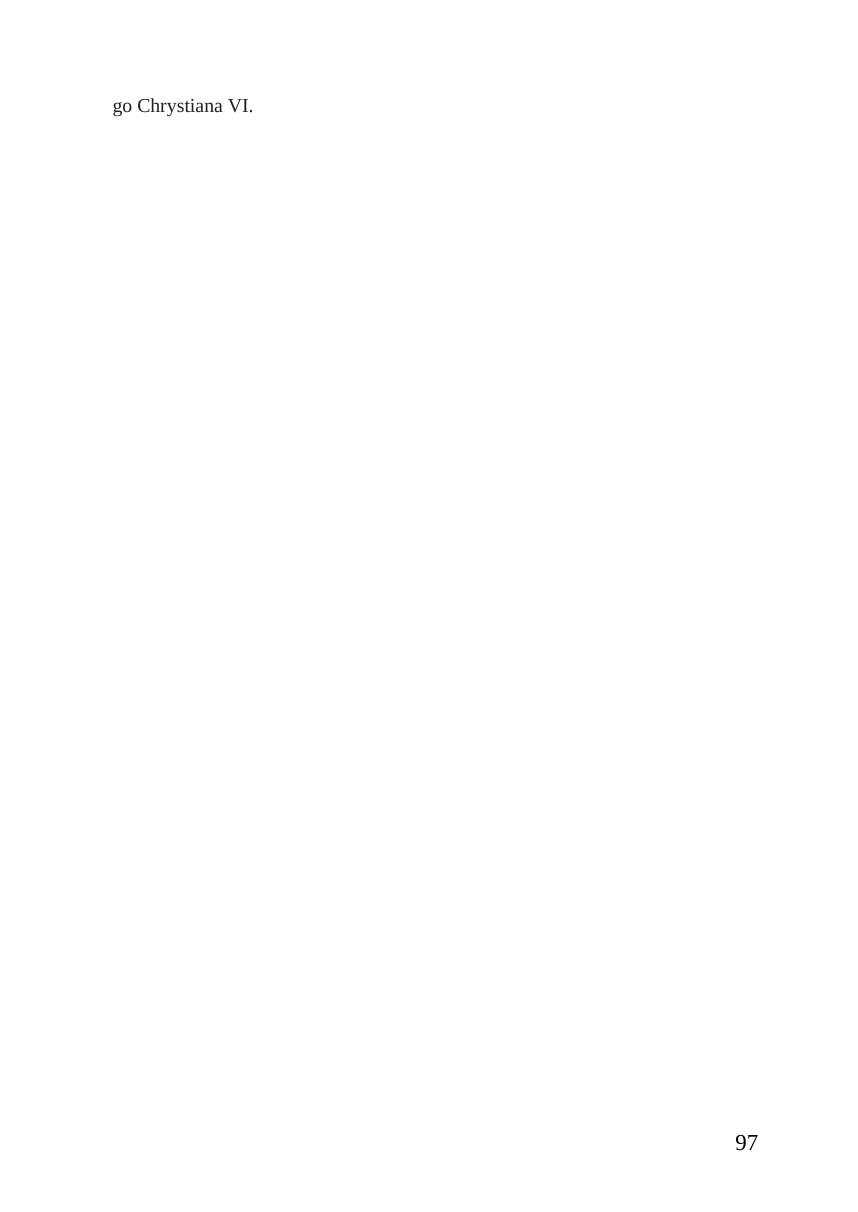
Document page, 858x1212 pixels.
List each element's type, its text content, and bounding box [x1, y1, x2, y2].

text go Chrystiana VI. [112, 94, 651, 117]
